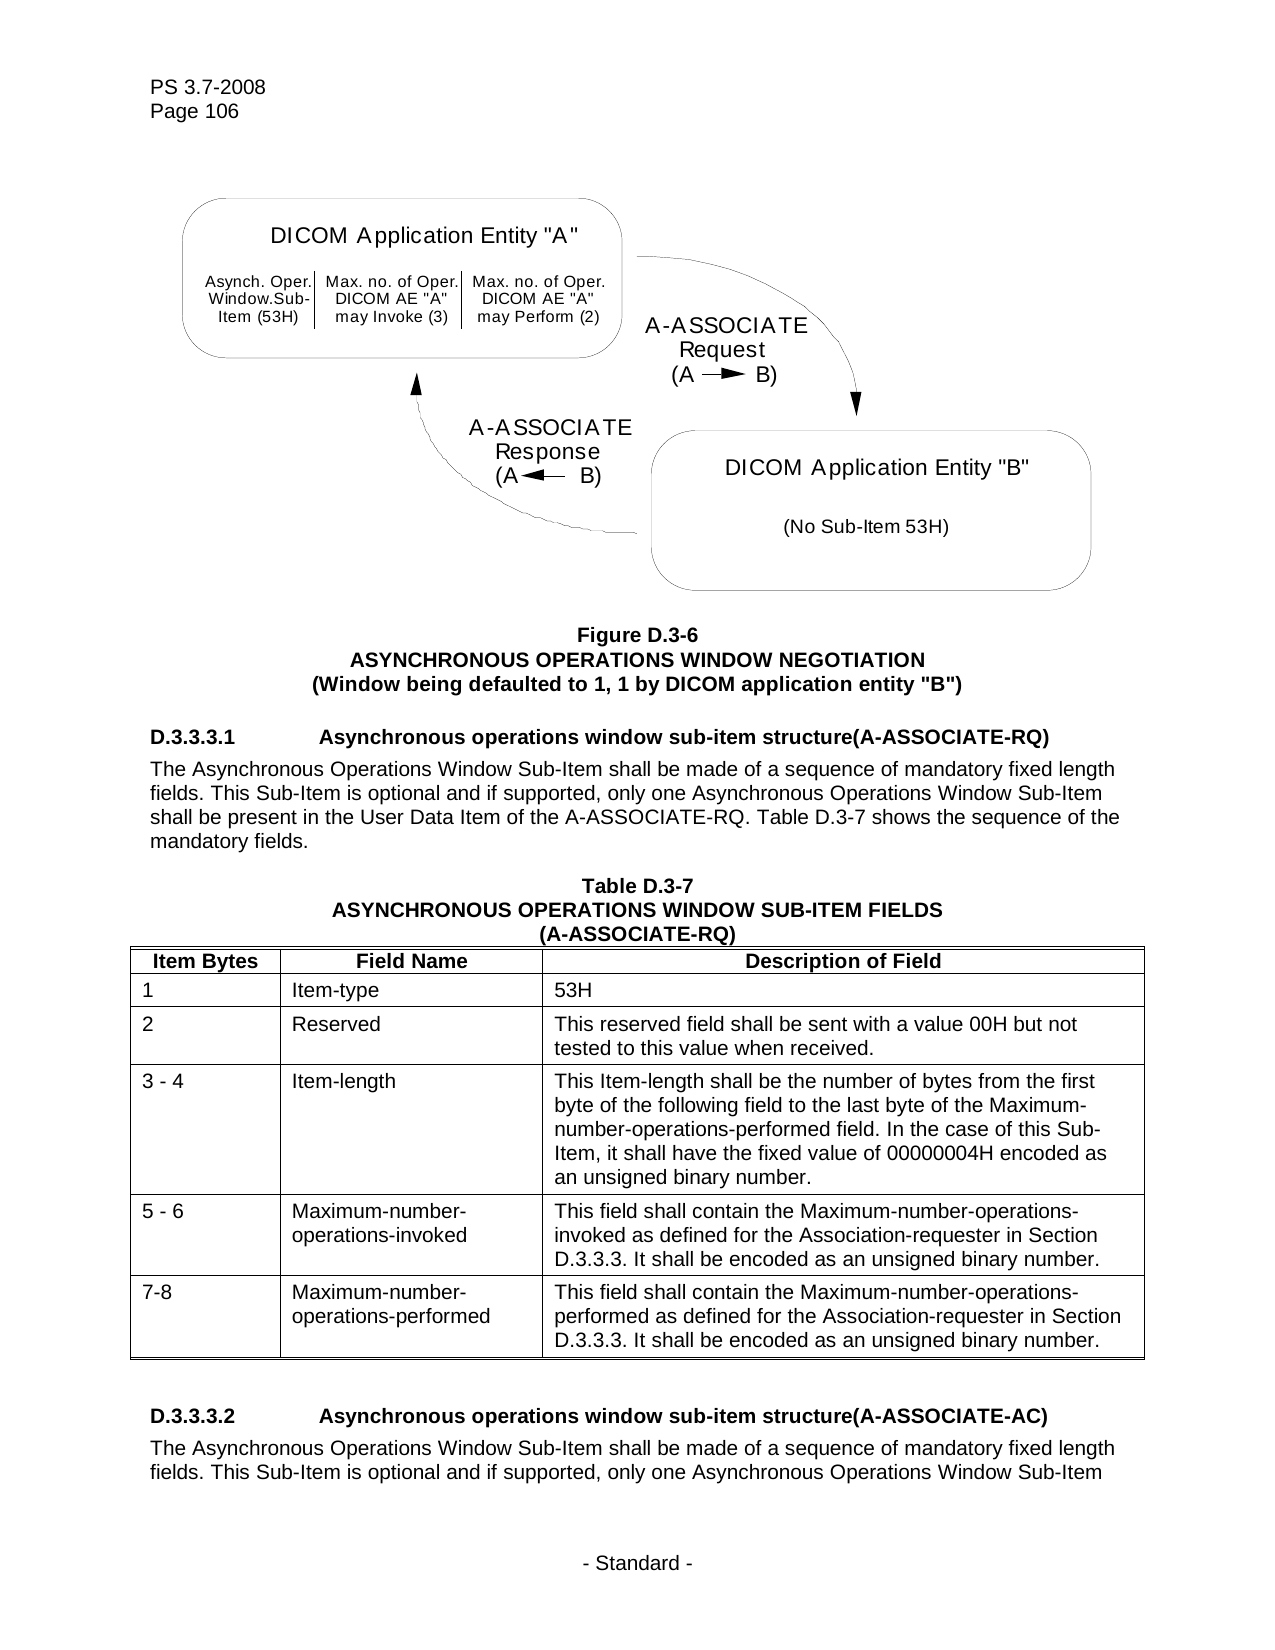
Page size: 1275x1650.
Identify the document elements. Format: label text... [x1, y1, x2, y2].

subtitle D.3.3.3.1 Asynchronous operations window sub-item structure(A-ASSOCIATE-RQ) [150, 725, 1125, 749]
table_cell Item-length [281, 1065, 542, 1193]
title Figure D.3-6 ASYNCHRONOUS OPERATIONS WINDOW NEGOTIATION (Window being defaulted to 1, 1 by DICOM application entity "B") [150, 623, 1125, 696]
table_cell This Item-length shall be the number of bytes from the first byte of the following field to the last byte of the Maximum-number-operations-performed field. In the case of this Sub-Item, it shall have the fixed value of 00000004H encoded as an unsigned binary number. [543, 1065, 1144, 1193]
title Table D.3-7 ASYNCHRONOUS OPERATIONS WINDOW SUB-ITEM FIELDS (A-ASSOCIATE-RQ) [150, 874, 1125, 946]
table_cell 7-8 [131, 1276, 280, 1357]
table_cell 1 [131, 974, 280, 1006]
table_cell Maximum-number-operations-invoked [281, 1195, 542, 1275]
table_cell 3 - 4 [131, 1065, 280, 1193]
table_cell This field shall contain the Maximum-number-operations-invoked as defined for the Association-requester in Section D.3.3.3. It shall be encoded as an unsigned binary number. [543, 1195, 1144, 1275]
table_cell 2 [131, 1007, 280, 1064]
table_cell This reserved field shall be sent with a value 00H but not tested to this value when received. [543, 1007, 1144, 1064]
table_cell Item-type [281, 974, 542, 1006]
subtitle D.3.3.3.2 Asynchronous operations window sub-item structure(A-ASSOCIATE-AC) [150, 1404, 1125, 1428]
table_header Description of Field [543, 950, 1144, 973]
table_cell Reserved [281, 1007, 542, 1064]
table_cell 53H [543, 974, 1144, 1006]
table_cell This field shall contain the Maximum-number-operations-performed as defined for the Association-requester in Section D.3.3.3. It shall be encoded as an unsigned binary number. [543, 1276, 1144, 1357]
text The Asynchronous Operations Window Sub-Item shall be made of a sequence of mandatory fixed length fields. This Sub-Item is optional and if supported, only one Asynchronous Operations Window Sub-Item shall be present in the User Data Item of the A-ASSOCIATE-RQ. Table D.3-7 shows the sequence of the mandatory fields. [150, 757, 1125, 853]
table_cell 5 - 6 [131, 1195, 280, 1275]
table_cell Maximum-number-operations-performed [281, 1276, 542, 1357]
text The Asynchronous Operations Window Sub-Item shall be made of a sequence of mandatory fixed length fields. This Sub-Item is optional and if supported, only one Asynchronous Operations Window Sub-Item [150, 1436, 1125, 1484]
table_header Field Name [281, 950, 542, 973]
table_header Item Bytes [131, 950, 280, 973]
